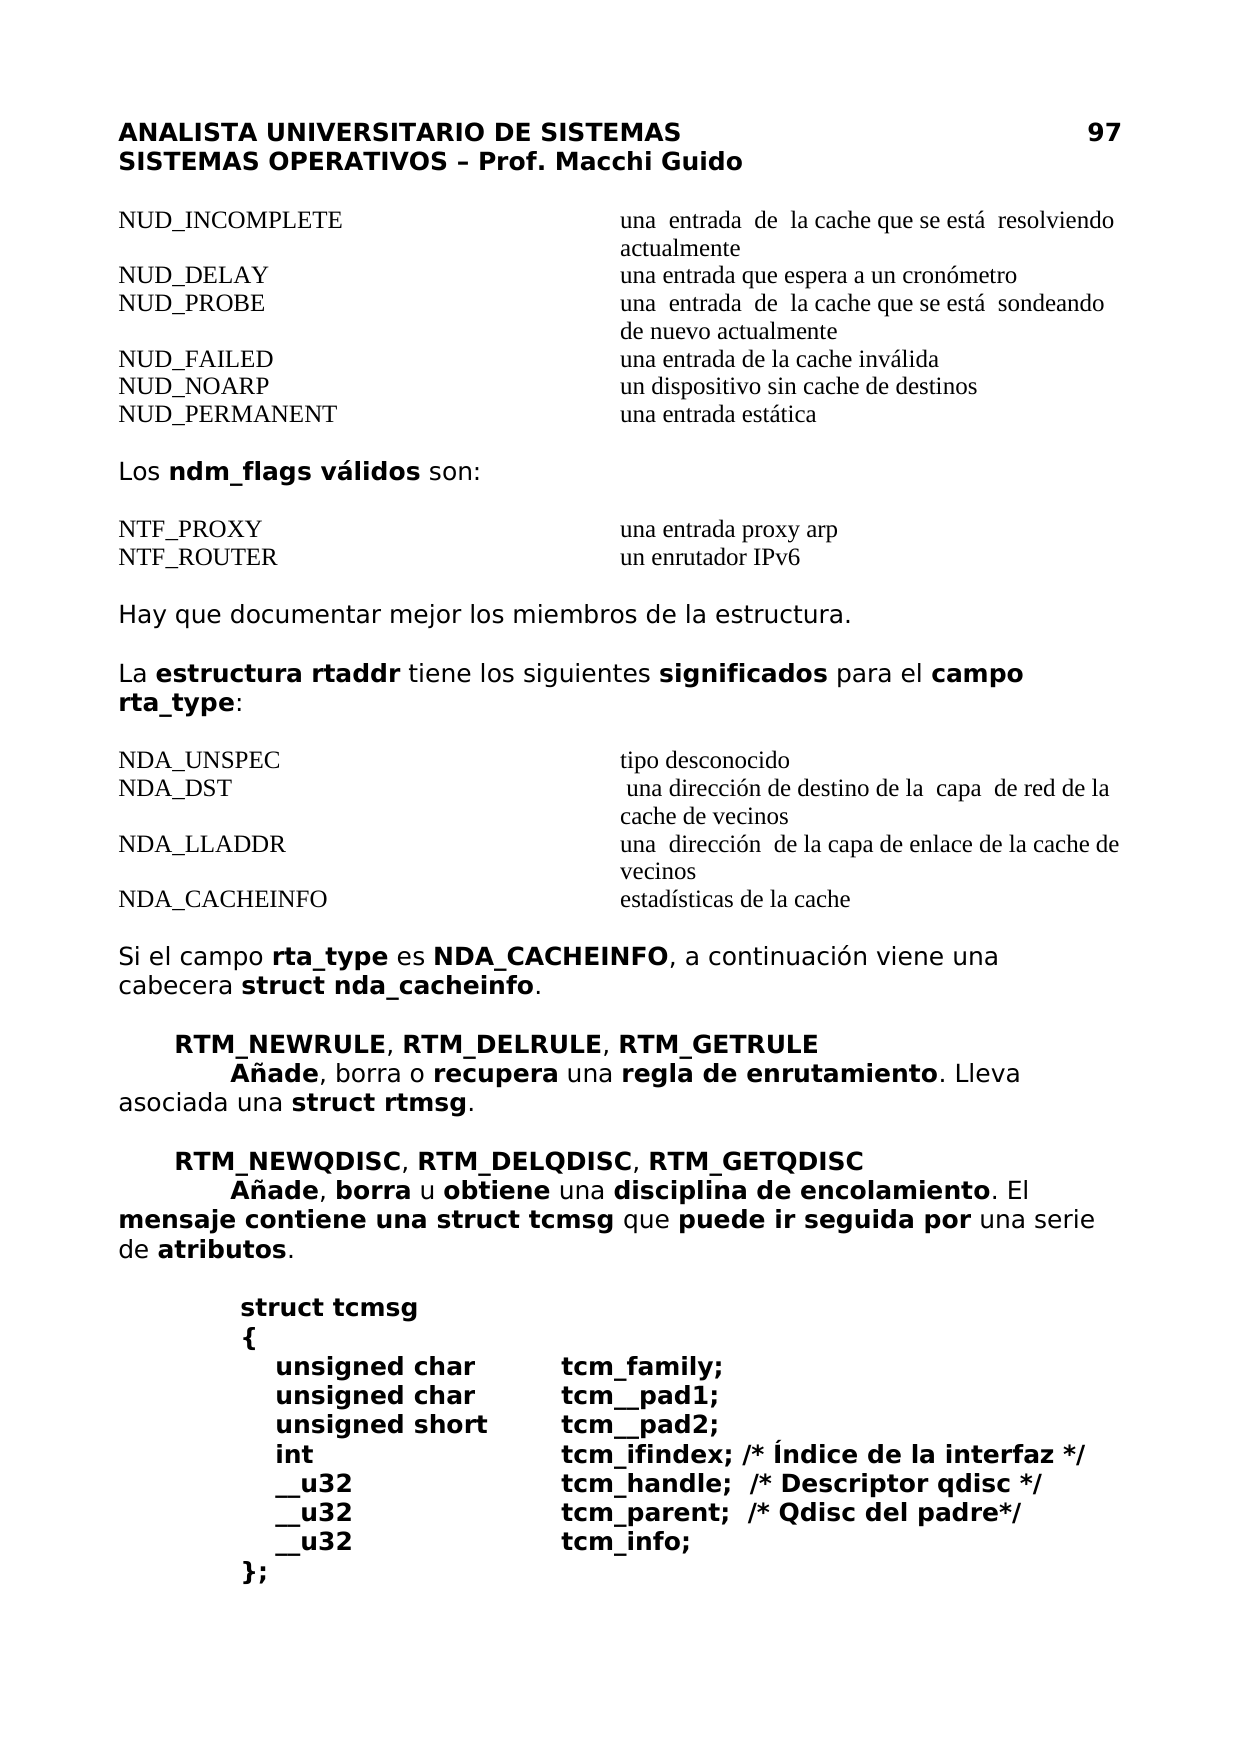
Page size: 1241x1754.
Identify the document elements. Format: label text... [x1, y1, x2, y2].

text Si el campo rta_type es NDA_CACHEINFO, a continuación viene una cabecera struct nda_cacheinfo. [118, 942, 1122, 1001]
table_cell una entrada de la cache inválida [620, 345, 1122, 372]
table_header una entrada proxy arp [620, 516, 1122, 543]
text unsigned char tcm__pad1; [118, 1381, 1122, 1411]
text __u32 tcm_info; [118, 1528, 1122, 1557]
table_cell NUD_FAILED [118, 345, 620, 372]
table_cell una entrada que espera a un cronómetro [620, 262, 1122, 289]
table_cell una entrada estática [620, 400, 1122, 428]
text Hay que documentar mejor los miembros de la estructura. [118, 600, 1122, 629]
text Los ndm_flags válidos son: [118, 457, 1122, 486]
text { [118, 1323, 1122, 1352]
table_cell NDA_LLADDR [118, 830, 620, 885]
text unsigned char tcm_family; [118, 1352, 1122, 1381]
table_cell NUD_NOARP [118, 373, 620, 400]
text Añade, borra o recupera una regla de enrutamiento. Lleva asociada una struct rtmsg. [118, 1059, 1122, 1118]
text int tcm_ifindex; /* Índice de la interfaz */ [118, 1440, 1122, 1469]
table_cell NDA_CACHEINFO [118, 885, 620, 913]
text RTM_NEWQDISC, RTM_DELQDISC, RTM_GETQDISC [118, 1147, 1122, 1176]
table_cell NDA_DST [118, 774, 620, 830]
text La estructura rtaddr tiene los siguientes significados para el campo rta_type: [118, 659, 1122, 717]
table_header tipo desconocido [620, 747, 1122, 774]
table_header una entrada de la cache que se está resolviendo actualmente [620, 206, 1122, 262]
table_cell NUD_DELAY [118, 262, 620, 289]
text __u32 tcm_handle; /* Descriptor qdisc */ [118, 1469, 1122, 1498]
table_cell NUD_PROBE [118, 289, 620, 345]
table_cell NTF_ROUTER [118, 543, 620, 571]
table_cell una dirección de destino de la capa de red de la cache de vecinos [620, 774, 1122, 830]
text __u32 tcm_parent; /* Qdisc del padre*/ [118, 1498, 1122, 1528]
table_header NUD_INCOMPLETE [118, 206, 620, 262]
table_cell un dispositivo sin cache de destinos [620, 373, 1122, 400]
table_cell una dirección de la capa de enlace de la cache de vecinos [620, 830, 1122, 885]
text Añade, borra u obtiene una disciplina de encolamiento. El mensaje contiene una struct tcmsg que puede ir seguida por una serie de atributos. [118, 1176, 1122, 1264]
table_cell una entrada de la cache que se está sondeando de nuevo actualmente [620, 289, 1122, 345]
text }; [118, 1557, 1122, 1586]
table_cell NUD_PERMANENT [118, 400, 620, 428]
table_header NDA_UNSPEC [118, 747, 620, 774]
table_header NTF_PROXY [118, 516, 620, 543]
table_cell estadísticas de la cache [620, 885, 1122, 913]
text unsigned short tcm__pad2; [118, 1411, 1122, 1440]
text struct tcmsg [118, 1293, 1122, 1323]
text RTM_NEWRULE, RTM_DELRULE, RTM_GETRULE [118, 1030, 1122, 1059]
table_cell un enrutador IPv6 [620, 543, 1122, 571]
